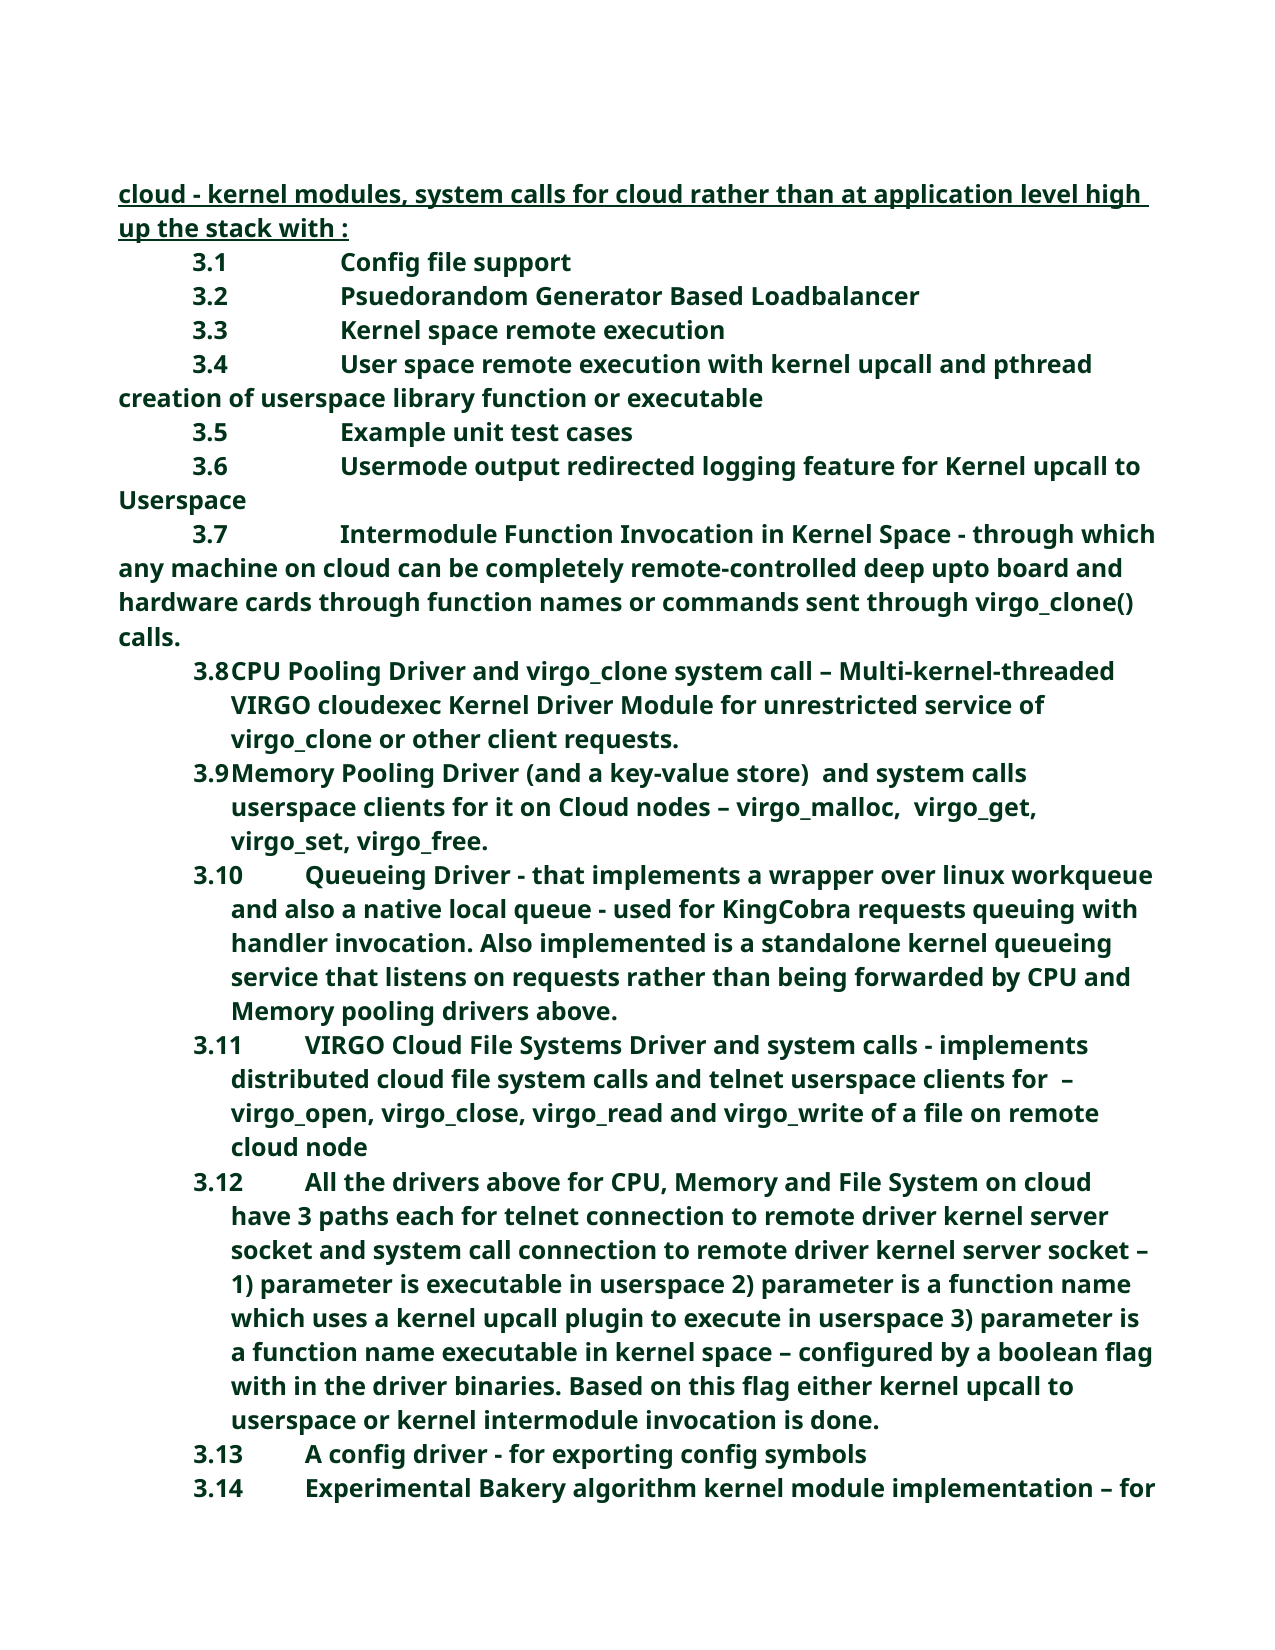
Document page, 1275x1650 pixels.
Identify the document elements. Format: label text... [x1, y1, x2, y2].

list VIRGO Cloud File Systems Driver and system calls - implements distributed cloud file system calls and telnet userspace clients for – virgo_open, virgo_close, virgo_read and virgo_write of a file on remote cloud node [193, 1028, 1157, 1164]
text 3.7 Intermodule Function Invocation in Kernel Space - through which any machine on cloud can be completely remote-controlled deep upto board and hardware cards through function names or commands sent through virgo_clone() calls. [118, 517, 1157, 653]
text 3.3 Kernel space remote execution [118, 313, 1157, 347]
list A config driver - for exporting config symbols [193, 1437, 1157, 1471]
list CPU Pooling Driver and virgo_clone system call – Multi-kernel-threaded VIRGO cloudexec Kernel Driver Module for unrestricted service of virgo_clone or other client requests. [193, 653, 1157, 755]
text 3.2 Psuedorandom Generator Based Loadbalancer [118, 278, 1157, 313]
text 3.1 Config file support [118, 244, 1157, 278]
list Queueing Driver - that implements a wrapper over linux workqueue and also a native local queue - used for KingCobra requests queuing with handler invocation. Also implemented is a standalone kernel queueing service that listens on requests rather than being forwarded by CPU and Memory pooling drivers above. [193, 858, 1157, 1028]
text cloud - kernel modules, system calls for cloud rather than at application level high up the stack with : [118, 176, 1157, 244]
list All the drivers above for CPU, Memory and File System on cloud have 3 paths each for telnet connection to remote driver kernel server socket and system call connection to remote driver kernel server socket – 1) parameter is executable in userspace 2) parameter is a function name which uses a kernel upcall plugin to execute in userspace 3) parameter is a function name executable in kernel space – configured by a boolean flag with in the driver binaries. Based on this flag either kernel upcall to userspace or kernel intermodule invocation is done. [193, 1164, 1157, 1437]
list Memory Pooling Driver (and a key-value store) and system calls userspace clients for it on Cloud nodes – virgo_malloc, virgo_get, virgo_set, virgo_free. [193, 755, 1157, 858]
text 3.6 Usermode output redirected logging feature for Kernel upcall to Userspace [118, 449, 1157, 517]
text 3.4 User space remote execution with kernel upcall and pthread creation of userspace library function or executable [118, 347, 1157, 415]
text 3.5 Example unit test cases [118, 415, 1157, 449]
list Experimental Bakery algorithm kernel module implementation – for [193, 1471, 1157, 1505]
